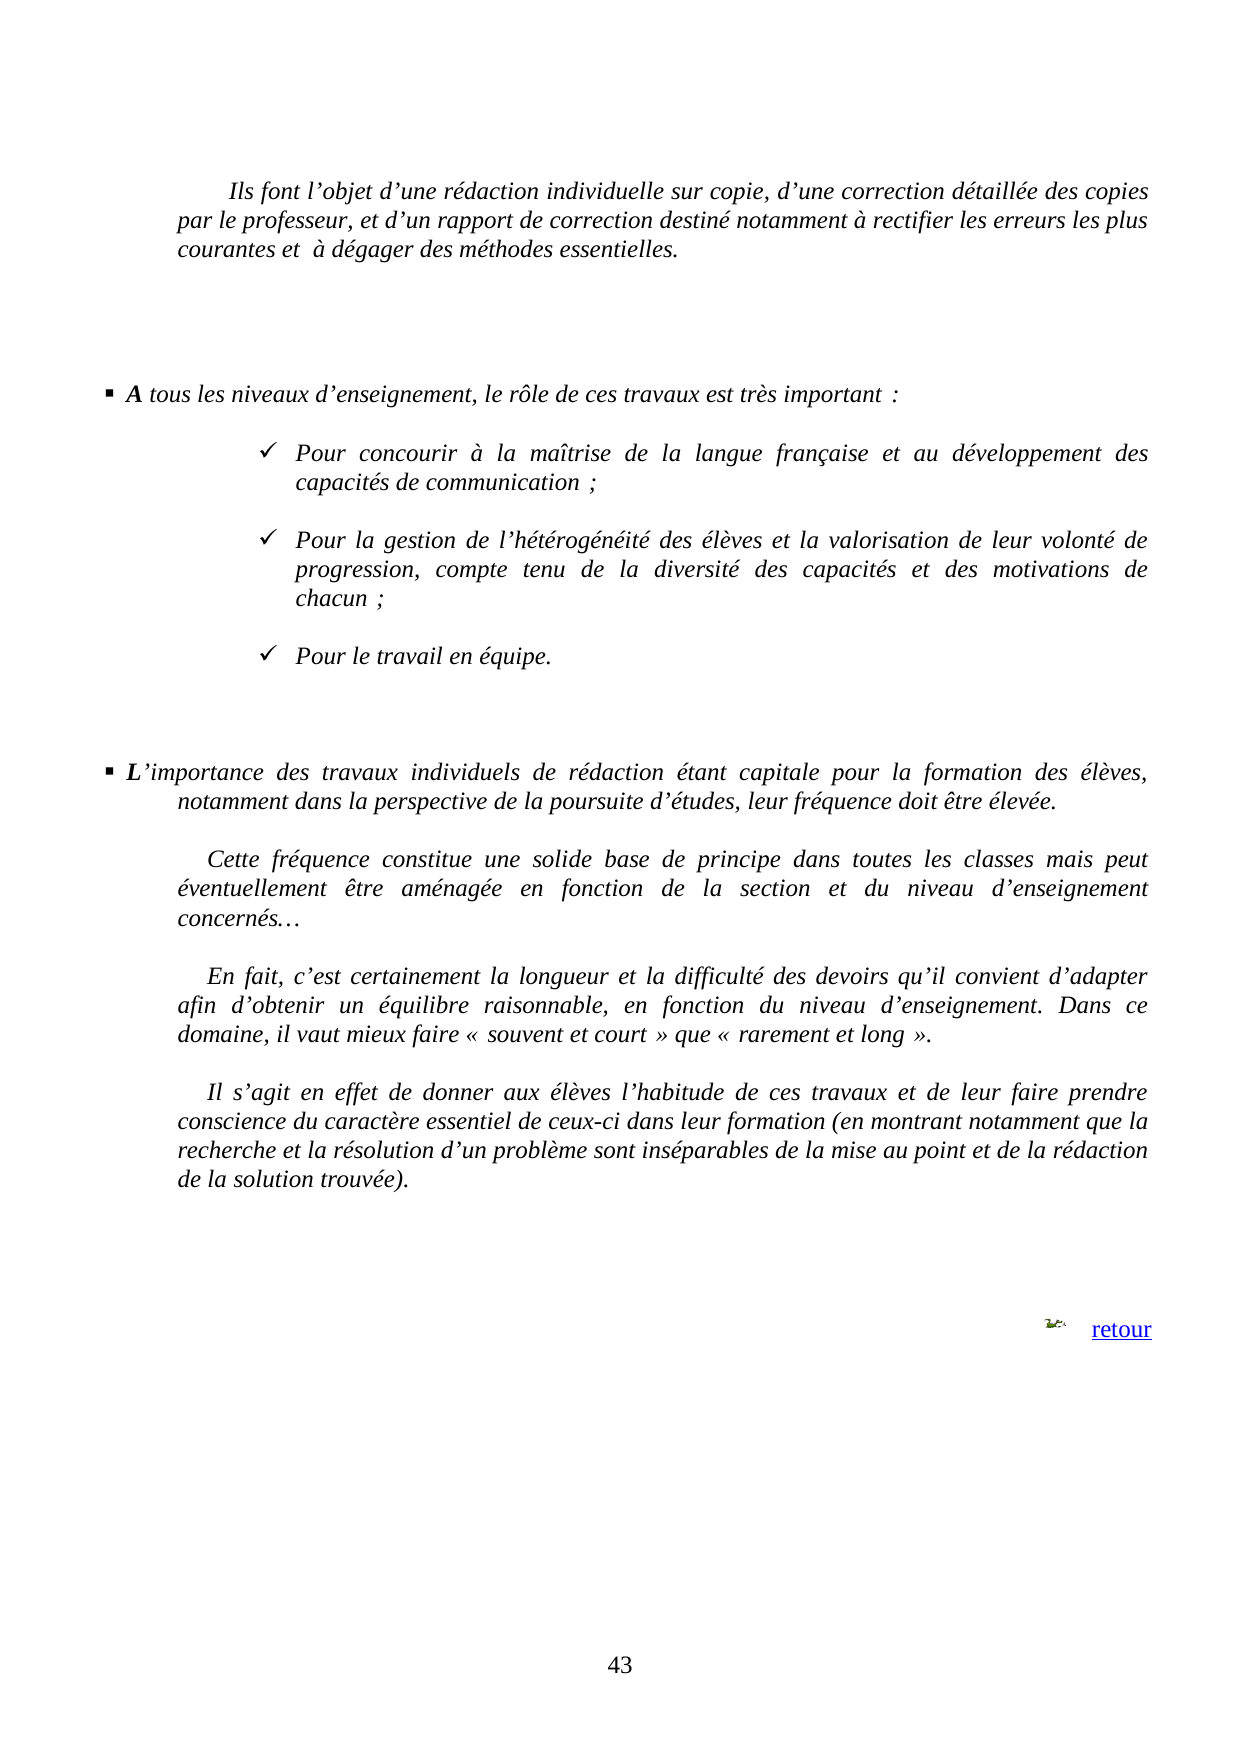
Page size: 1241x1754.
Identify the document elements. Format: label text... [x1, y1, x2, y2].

text Cette fréquence constitue une solide base de principe dans toutes les classes mais peut éventuellement être aménagée en fonction de la section et du niveau d’enseignement concernés… [177, 844, 1151, 931]
list Pour le travail en équipe. [258, 641, 1151, 670]
list Pour la gestion de l’hétérogénéité des élèves et la valorisation de leur volonté de progression, compte tenu de la diversité des capacités et des motivations de chacun ; [258, 524, 1151, 612]
text Il s’agit en effet de donner aux élèves l’habitude de ces travaux et de leur faire prendre conscience du caractère essentiel de ceux-ci dans leur formation (en montrant notamment que la recherche et la résolution d’un problème sont inséparables de la mise au point et de la rédaction de la solution trouvée). [177, 1077, 1151, 1193]
text En fait, c’est certainement la longueur et la difficulté des devoirs qu’il convient d’adapter afin d’obtenir un équilibre raisonnable, en fonction du niveau d’enseignement. Dans ce domaine, il vaut mieux faire « souvent et court » que « rarement et long ». [177, 961, 1151, 1048]
list A tous les niveaux d’enseignement, le rôle de ces travaux est très important : [103, 379, 1151, 408]
list L’importance des travaux individuels de rédaction étant capitale pour la formation des élèves, notamment dans la perspective de la poursuite d’études, leur fréquence doit être élevée. [103, 757, 1151, 815]
list Pour concourir à la maîtrise de la langue française et au développement des capacités de communication ; [258, 437, 1151, 496]
text retour [89, 1309, 1151, 1343]
text Ils font l’objet d’une rédaction individuelle sur copie, d’une correction détaillée des copies par le professeur, et d’un rapport de correction destiné notamment à rectifier les erreurs les plus courantes et à dégager des méthodes essentielles. [177, 176, 1151, 263]
